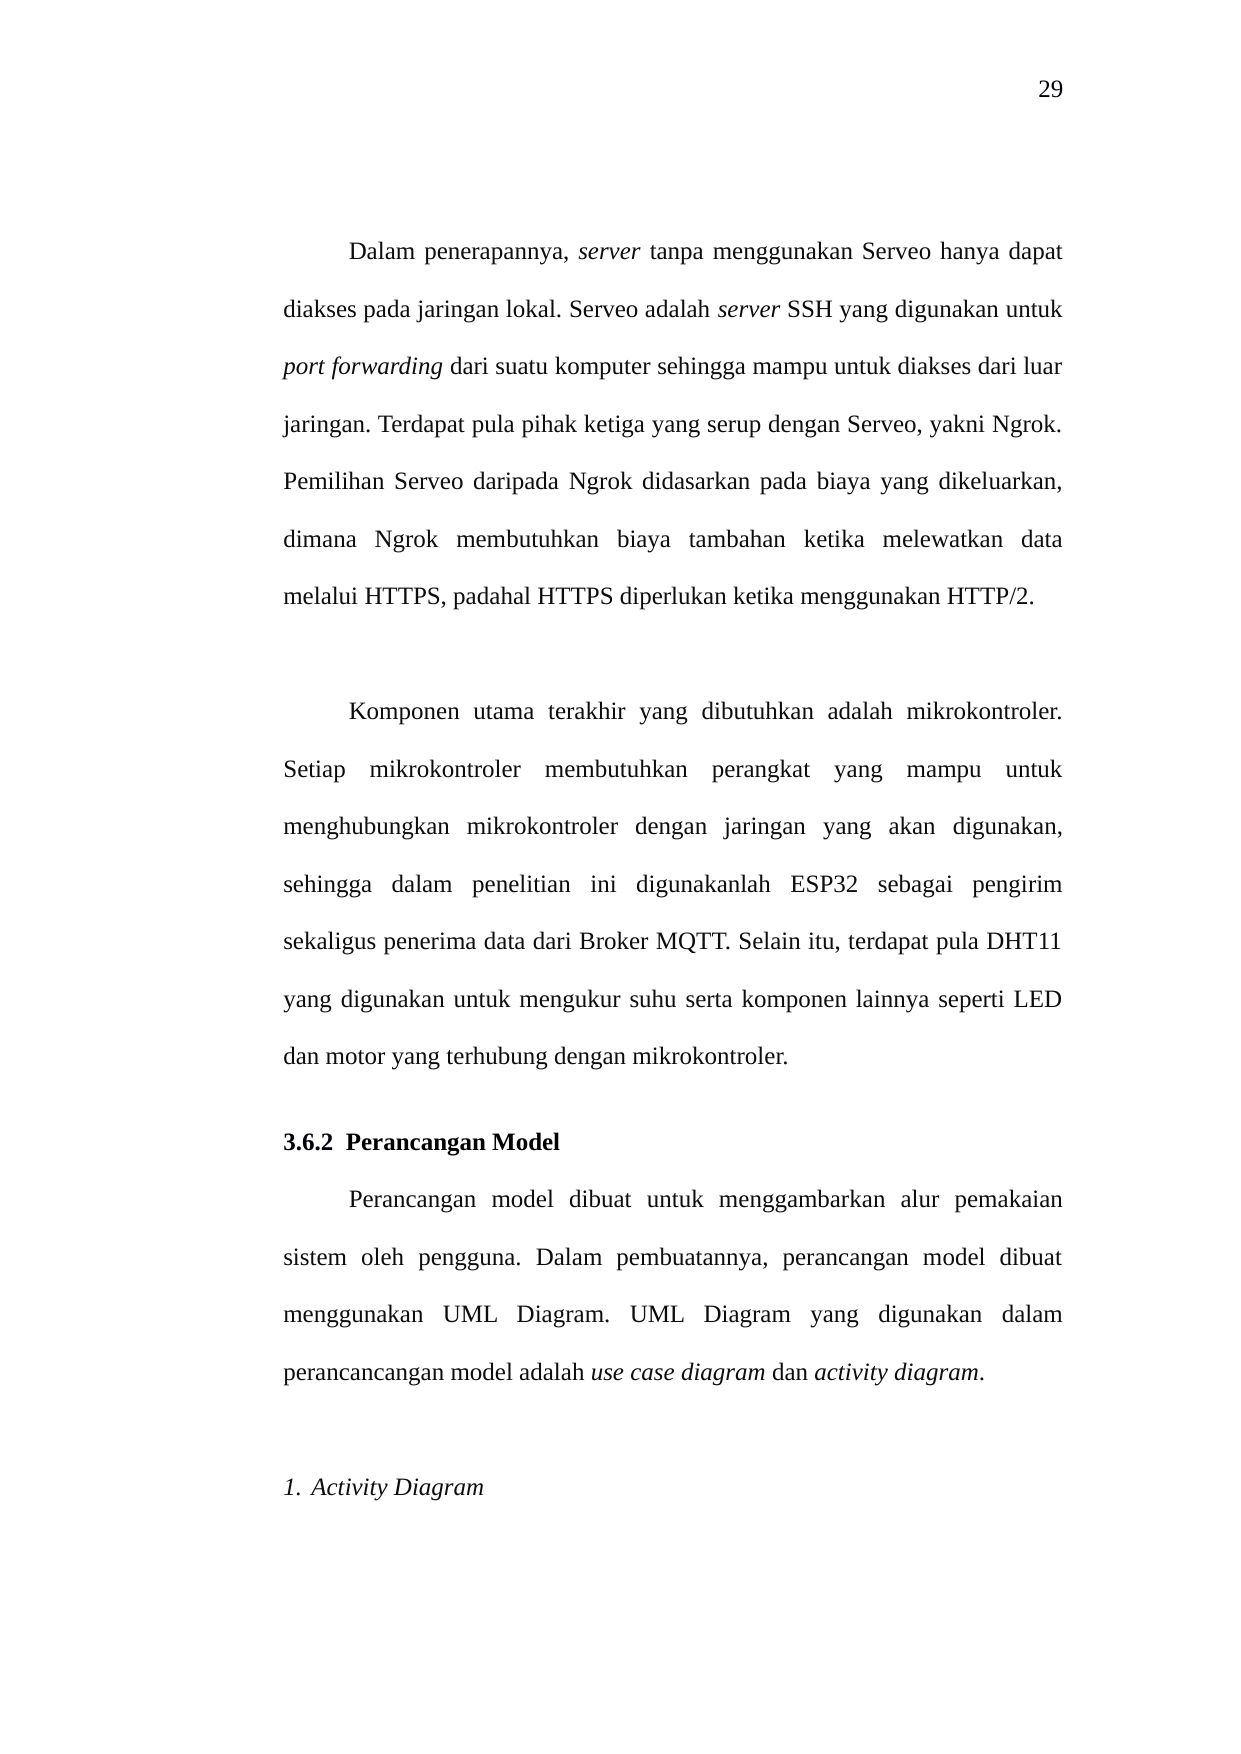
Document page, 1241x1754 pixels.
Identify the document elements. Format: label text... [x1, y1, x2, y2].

subtitle 3.6.2 Perancangan Model [283, 1127, 1063, 1156]
list Activity Diagram [255, 1472, 1063, 1501]
text Komponen utama terakhir yang dibutuhkan adalah mikrokontroler. Setiap mikrokontroler membutuhkan perangkat yang mampu untuk menghubungkan mikrokontroler dengan jaringan yang akan digunakan, sehingga dalam penelitian ini digunakanlah ESP32 sebagai pengirim sekaligus penerima data dari Broker MQTT. Selain itu, terdapat pula DHT11 yang digunakan untuk mengukur suhu serta komponen lainnya seperti LED dan motor yang terhubung dengan mikrokontroler. [283, 696, 1063, 1070]
text Dalam penerapannya, server tanpa menggunakan Serveo hanya dapat diakses pada jaringan lokal. Serveo adalah server SSH yang digunakan untuk port forwarding dari suatu komputer sehingga mampu untuk diakses dari luar jaringan. Terdapat pula pihak ketiga yang serup dengan Serveo, yakni Ngrok. Pemilihan Serveo daripada Ngrok didasarkan pada biaya yang dikeluarkan, dimana Ngrok membutuhkan biaya tambahan ketika melewatkan data melalui HTTPS, padahal HTTPS diperlukan ketika menggunakan HTTP/2. [283, 236, 1063, 610]
text Perancangan model dibuat untuk menggambarkan alur pemakaian sistem oleh pengguna. Dalam pembuatannya, perancangan model dibuat menggunakan UML Diagram. UML Diagram yang digunakan dalam perancancangan model adalah use case diagram dan activity diagram. [283, 1184, 1063, 1386]
